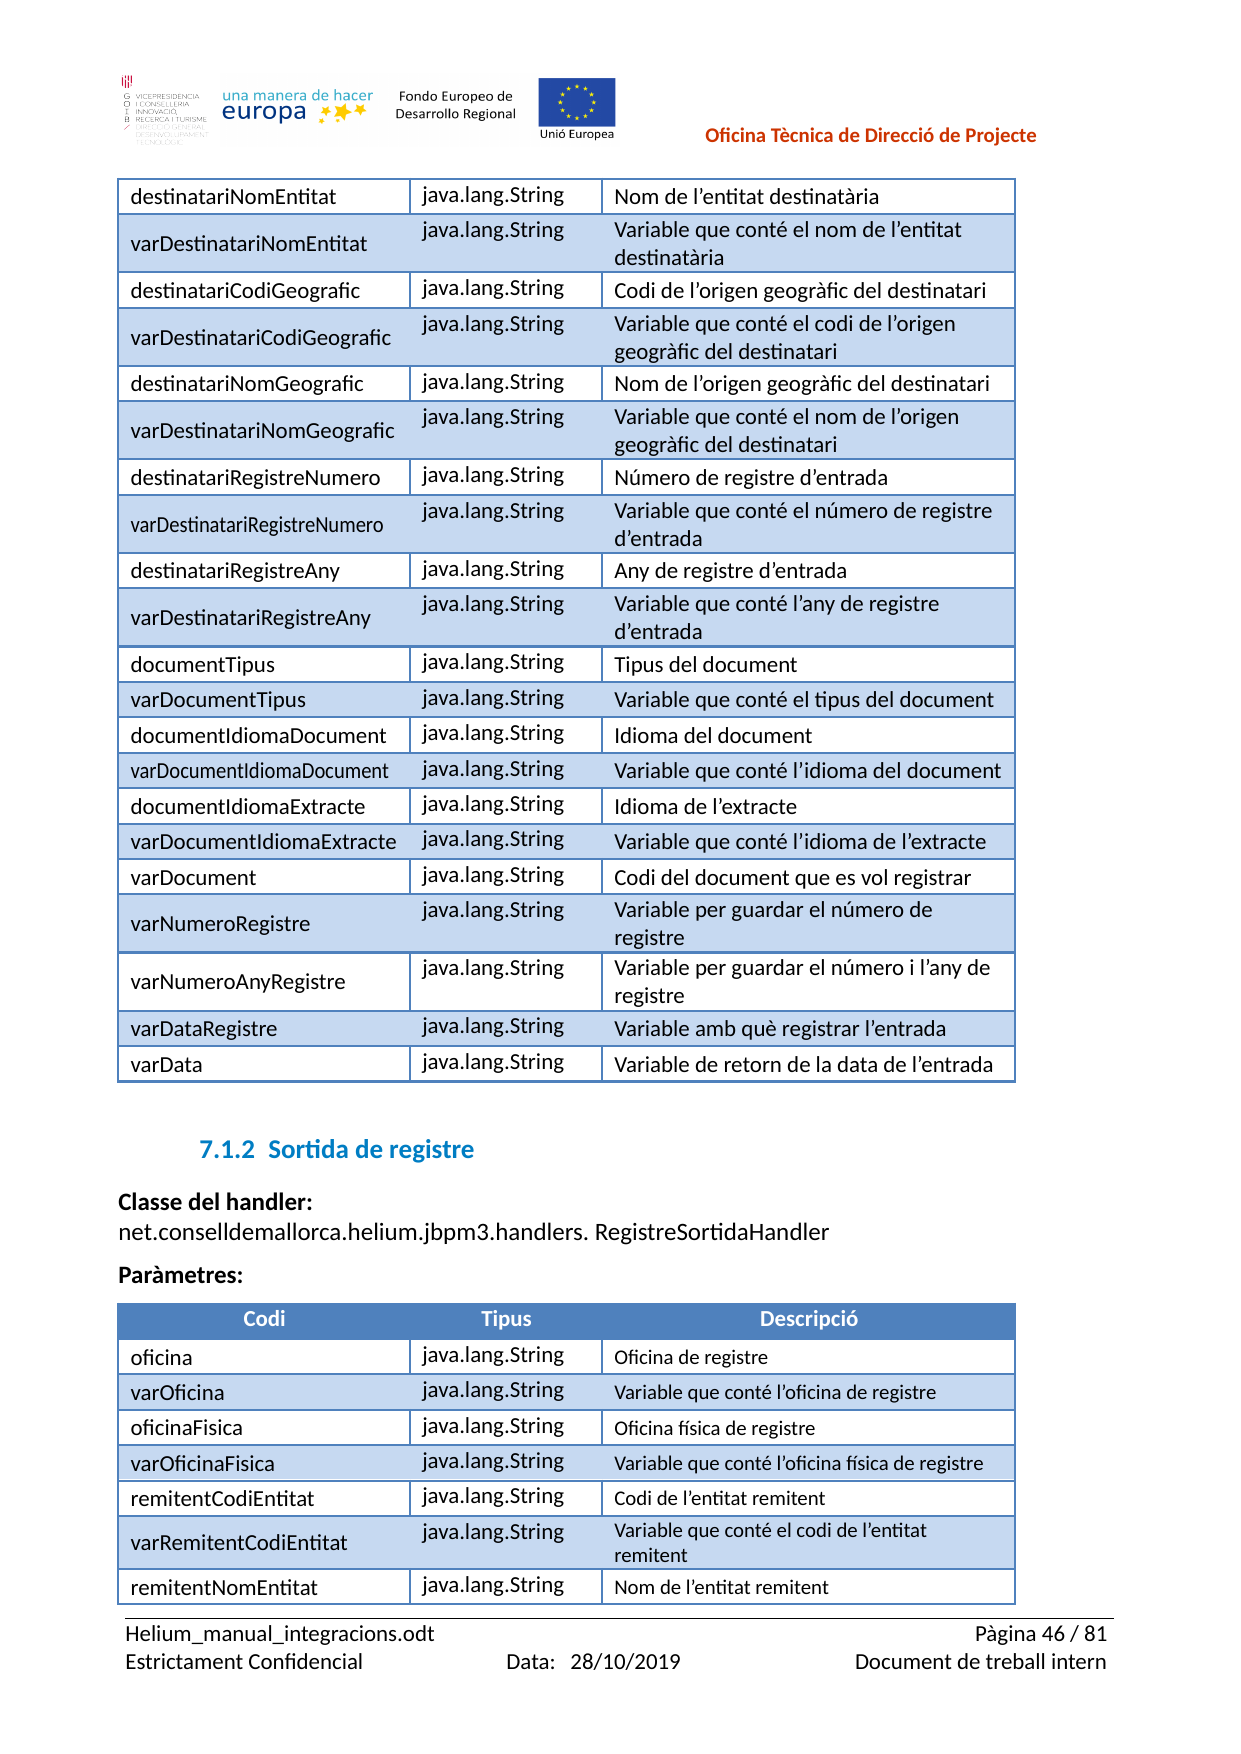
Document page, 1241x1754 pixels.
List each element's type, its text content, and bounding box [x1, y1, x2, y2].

table_cell java.lang.String [411, 1047, 601, 1080]
table_cell java.lang.String [411, 460, 601, 494]
table_cell Idioma de l’extracte [603, 789, 1014, 822]
table_cell Número de registre d’entrada [603, 460, 1014, 494]
text Classe del handler: [118, 1186, 1122, 1216]
table_cell java.lang.String [410, 402, 602, 458]
table_cell java.lang.String [410, 825, 602, 858]
table_cell destinatariNomGeografic [119, 367, 409, 400]
table_cell java.lang.String [411, 954, 601, 1009]
table_cell Variable que conté l’idioma del document [602, 754, 1014, 787]
table_cell java.lang.String [411, 860, 601, 893]
table_cell java.lang.String [410, 1446, 602, 1479]
table_cell Variable que conté el tipus del document [602, 683, 1014, 716]
table_cell varDataRegistre [119, 1012, 410, 1045]
table_cell Codi de l’origen geogràfic del destinatari [603, 273, 1014, 307]
table_cell varDocumentIdiomaDocument [119, 754, 410, 787]
table_cell java.lang.String [410, 496, 602, 552]
table_cell varDestinatariCodiGeografic [119, 309, 410, 365]
table_cell destinatariCodiGeografic [119, 273, 409, 307]
table_cell java.lang.String [410, 1375, 602, 1409]
table_cell oficinaFisica [119, 1411, 409, 1444]
table_cell Tipus del document [603, 648, 1014, 681]
table_cell varDocumentIdiomaExtracte [119, 825, 410, 858]
picture [219, 73, 621, 147]
table_cell Variable que conté l’any de registre d’entrada [602, 589, 1014, 645]
table_cell Variable per guardar el número i l’any de registre [603, 954, 1014, 1009]
table_cell java.lang.String [410, 1012, 602, 1045]
subtitle Sortida de registre [193, 1132, 1122, 1165]
table_cell varOficinaFisica [119, 1446, 410, 1479]
table_cell Codi de l’entitat remitent [603, 1482, 1014, 1515]
table_cell java.lang.String [410, 1517, 602, 1568]
table_cell Variable que conté l’idioma de l’extracte [602, 825, 1014, 858]
table_cell varNumeroRegistre [119, 895, 410, 951]
table_cell Any de registre d’entrada [603, 554, 1014, 587]
table_cell Variable que conté el codi de l’entitat remitent [602, 1517, 1014, 1568]
table_cell varDestinatariNomEntitat [119, 215, 410, 271]
table_cell varDocument [119, 860, 409, 893]
table_cell Codi del document que es vol registrar [603, 860, 1014, 893]
table_header Codi [119, 1305, 410, 1338]
table_header Tipus [410, 1305, 602, 1338]
table_cell Nom de l’entitat remitent [603, 1570, 1014, 1603]
table_cell documentIdiomaExtracte [119, 789, 409, 822]
table_cell java.lang.String [411, 648, 601, 681]
table_cell documentTipus [119, 648, 409, 681]
table_cell Variable de retorn de la data de l’entrada [603, 1047, 1014, 1080]
table_cell varDestinatariRegistreNumero [119, 496, 410, 552]
table_cell Idioma del document [603, 718, 1014, 752]
table_cell Variable que conté el nom de l’entitat destinatària [602, 215, 1014, 271]
text Paràmetres: [118, 1259, 1122, 1290]
table_cell varNumeroAnyRegistre [119, 954, 409, 1009]
picture [118, 73, 213, 147]
table_header Descripció [602, 1305, 1014, 1338]
table_cell Variable que conté l’oficina física de registre [602, 1446, 1014, 1479]
table_cell java.lang.String [411, 367, 601, 400]
table_cell java.lang.String [411, 1340, 601, 1373]
table_cell oficina [119, 1340, 409, 1373]
table_cell java.lang.String [411, 180, 601, 213]
table_cell varRemitentCodiEntitat [119, 1517, 410, 1568]
table_cell varOficina [119, 1375, 410, 1409]
table_cell destinatariRegistreNumero [119, 460, 409, 494]
table_cell Variable que conté el codi de l’origen geogràfic del destinatari [602, 309, 1014, 365]
table_cell java.lang.String [410, 754, 602, 787]
table_cell Variable que conté l’oficina de registre [602, 1375, 1014, 1409]
table_cell java.lang.String [411, 789, 601, 822]
table_cell varData [119, 1047, 409, 1080]
table_cell varDestinatariNomGeografic [119, 402, 410, 458]
table_cell remitentNomEntitat [119, 1570, 409, 1603]
text net.conselldemallorca.helium.jbpm3.handlers. RegistreSortidaHandler [118, 1216, 1122, 1247]
table_cell Oficina de registre [603, 1340, 1014, 1373]
table_cell Variable amb què registrar l’entrada [602, 1012, 1014, 1045]
table_cell varDocumentTipus [119, 683, 410, 716]
table_cell Nom de l’origen geogràfic del destinatari [603, 367, 1014, 400]
table_cell java.lang.String [411, 1411, 601, 1444]
table_cell java.lang.String [411, 273, 601, 307]
table_cell java.lang.String [410, 215, 602, 271]
table_cell java.lang.String [411, 1570, 601, 1603]
table_cell java.lang.String [411, 1482, 601, 1515]
table_cell Oficina física de registre [603, 1411, 1014, 1444]
table_cell documentIdiomaDocument [119, 718, 409, 752]
table_cell remitentCodiEntitat [119, 1482, 409, 1515]
table_cell destinatariRegistreAny [119, 554, 409, 587]
table_cell java.lang.String [411, 718, 601, 752]
table_cell destinatariNomEntitat [119, 180, 409, 213]
table_cell java.lang.String [410, 895, 602, 951]
table_cell varDestinatariRegistreAny [119, 589, 410, 645]
table_cell Variable per guardar el número de registre [602, 895, 1014, 951]
table_cell java.lang.String [410, 683, 602, 716]
table_cell Variable que conté el número de registre d’entrada [602, 496, 1014, 552]
table_cell Variable que conté el nom de l’origen geogràfic del destinatari [602, 402, 1014, 458]
table_cell java.lang.String [411, 554, 601, 587]
table_cell java.lang.String [410, 309, 602, 365]
table_cell java.lang.String [410, 589, 602, 645]
table_cell Nom de l’entitat destinatària [603, 180, 1014, 213]
